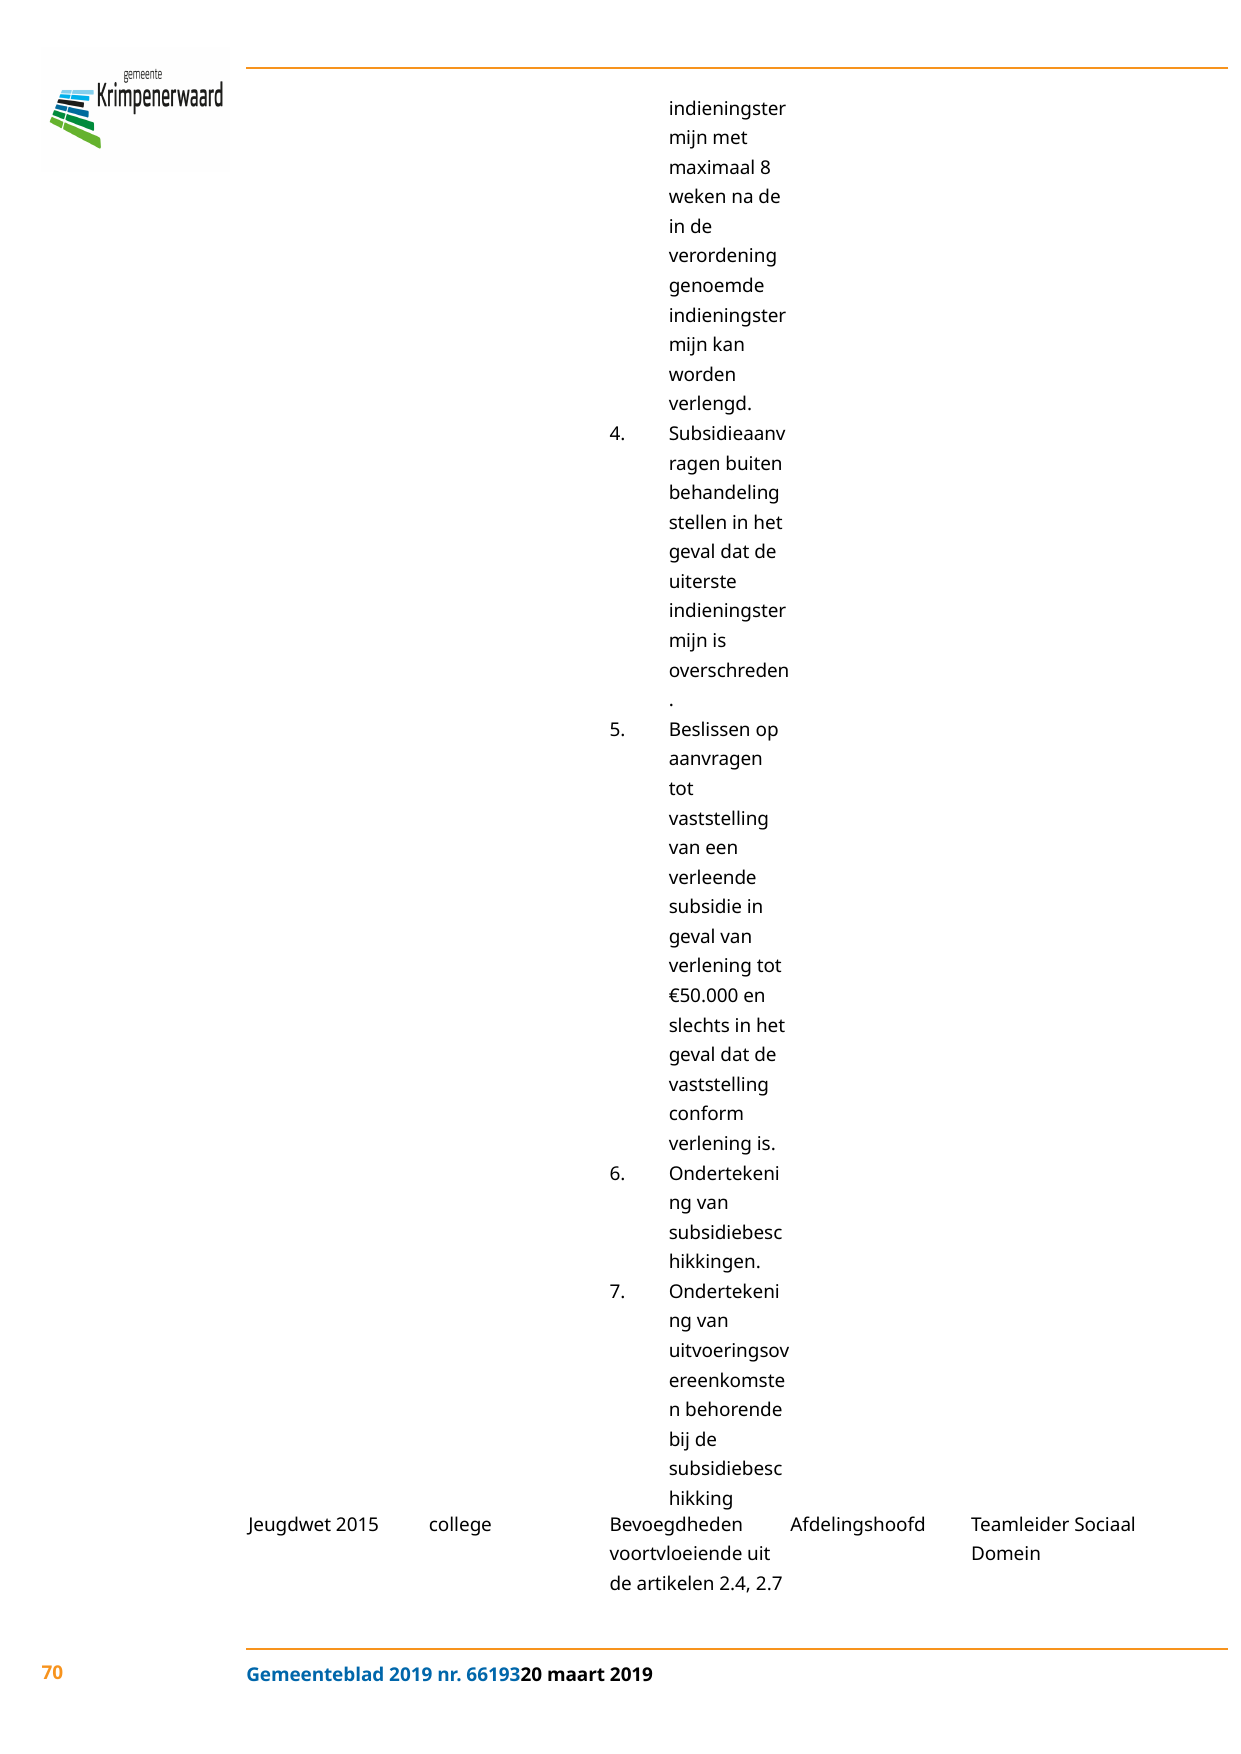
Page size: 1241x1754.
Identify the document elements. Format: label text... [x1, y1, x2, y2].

table_cell indieningstermijn met maximaal 8 weken na de in de verordening genoemde indieningstermijn kan worden verlengd. Subsidieaanvragen buiten behandeling stellen in het geval dat de uiterste indieningstermijn is overschreden. Beslissen op aanvragen tot vaststelling van een verleende subsidie in geval van verlening tot €50.000 en slechts in het geval dat de vaststelling conform verlening is. Ondertekening van subsidiebeschikkingen. Ondertekening van uitvoeringsovereenkomsten behorende bij de subsidiebeschikking [609, 95, 790, 1511]
picture [41, 47, 231, 172]
table_cell Bevoegdheden voortvloeiende uit de artikelen 2.4, 2.7 [609, 1511, 790, 1596]
table_cell [429, 95, 609, 1511]
table_cell Teamleider Sociaal Domein [971, 1511, 1152, 1596]
table_cell [971, 95, 1152, 1511]
table_cell Afdelingshoofd [790, 1511, 971, 1596]
table_cell college [429, 1511, 609, 1596]
table_cell [790, 95, 971, 1511]
table_cell Jeugdwet 2015 [248, 1511, 429, 1596]
table_cell [248, 95, 429, 1511]
